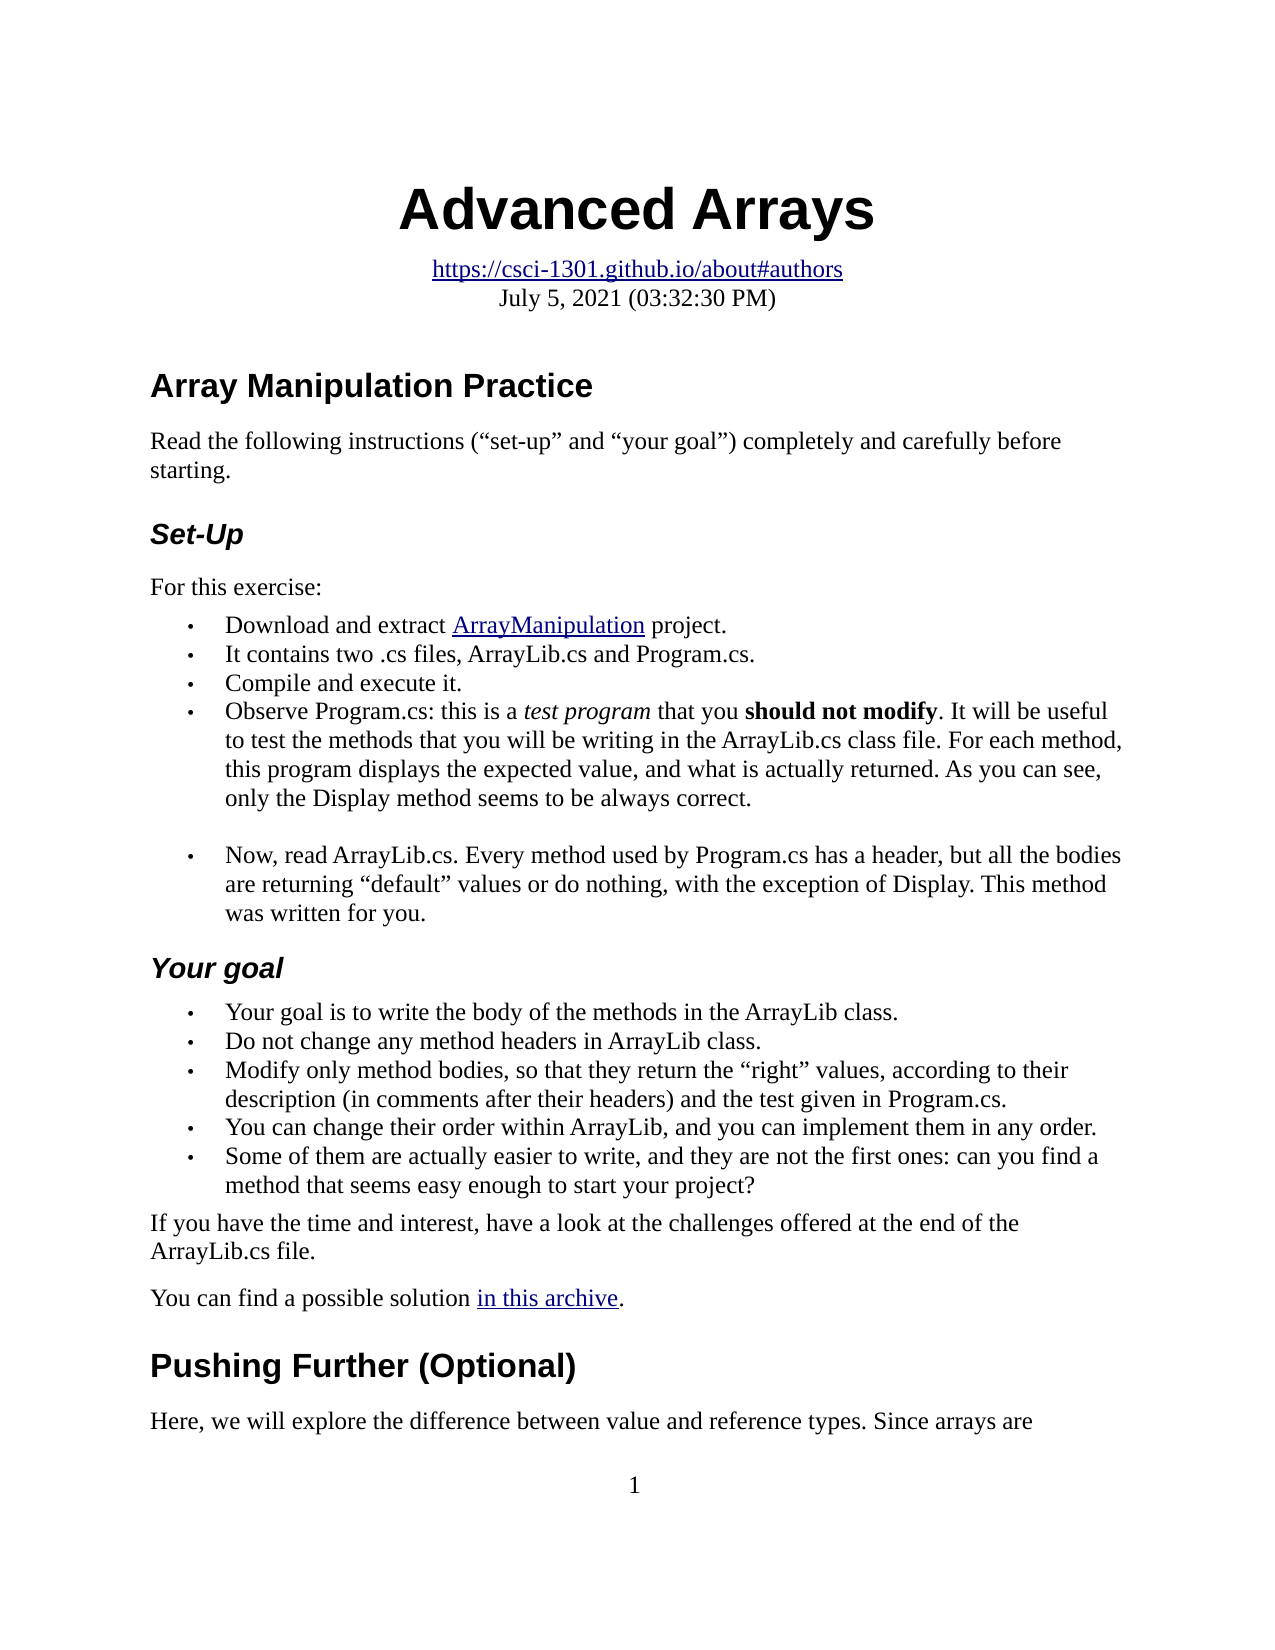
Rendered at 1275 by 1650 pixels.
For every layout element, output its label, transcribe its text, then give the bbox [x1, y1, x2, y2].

list Modify only method bodies, so that they return the “right” values, according to their description (in comments after their headers) and the test given in Program.cs. [187, 1055, 1125, 1112]
subtitle Array Manipulation Practice [150, 366, 1125, 404]
text Read the following instructions (“set-up” and “your goal”) completely and carefully before starting. [150, 426, 1125, 483]
text For this exercise: [150, 572, 1125, 601]
subtitle Set-Up [150, 517, 1125, 551]
text https://csci-1301.github.io/about#authors [150, 254, 1125, 283]
text Here, we will explore the difference between value and reference types. Since arrays are [150, 1406, 1125, 1434]
list Your goal is to write the body of the methods in the ArrayLib class. [187, 997, 1125, 1026]
subtitle Your goal [150, 951, 1125, 985]
list Observe Program.cs: this is a test program that you should not modify. It will be useful to test the methods that you will be writing in the ArrayLib.cs class file. For each method, this program displays the expected value, and what is actually returned. As you can see, only the Display method seems to be always correct. [187, 696, 1125, 840]
list You can change their order within ArrayLib, and you can implement them in any order. [187, 1112, 1125, 1141]
list Compile and execute it. [187, 668, 1125, 696]
list Do not change any method headers in ArrayLib class. [187, 1026, 1125, 1055]
list Some of them are actually easier to write, and they are not the first ones: can you find a method that seems easy enough to start your project? [187, 1141, 1125, 1199]
list It contains two .cs files, ArrayLib.cs and Program.cs. [187, 639, 1125, 668]
text If you have the time and interest, have a look at the challenges offered at the end of the ArrayLib.cs file. [150, 1208, 1125, 1265]
title Advanced Arrays [150, 175, 1125, 242]
list Download and extract ArrayManipulation project. [187, 610, 1125, 639]
text You can find a possible solution in this archive. [150, 1283, 1125, 1312]
text July 5, 2021 (03:32:30 PM) [150, 283, 1125, 312]
list Now, read ArrayLib.cs. Every method used by Program.cs has a header, but all the bodies are returning “default” values or do nothing, with the exception of Display. This method was written for you. [187, 840, 1125, 926]
subtitle Pushing Further (Optional) [150, 1346, 1125, 1384]
